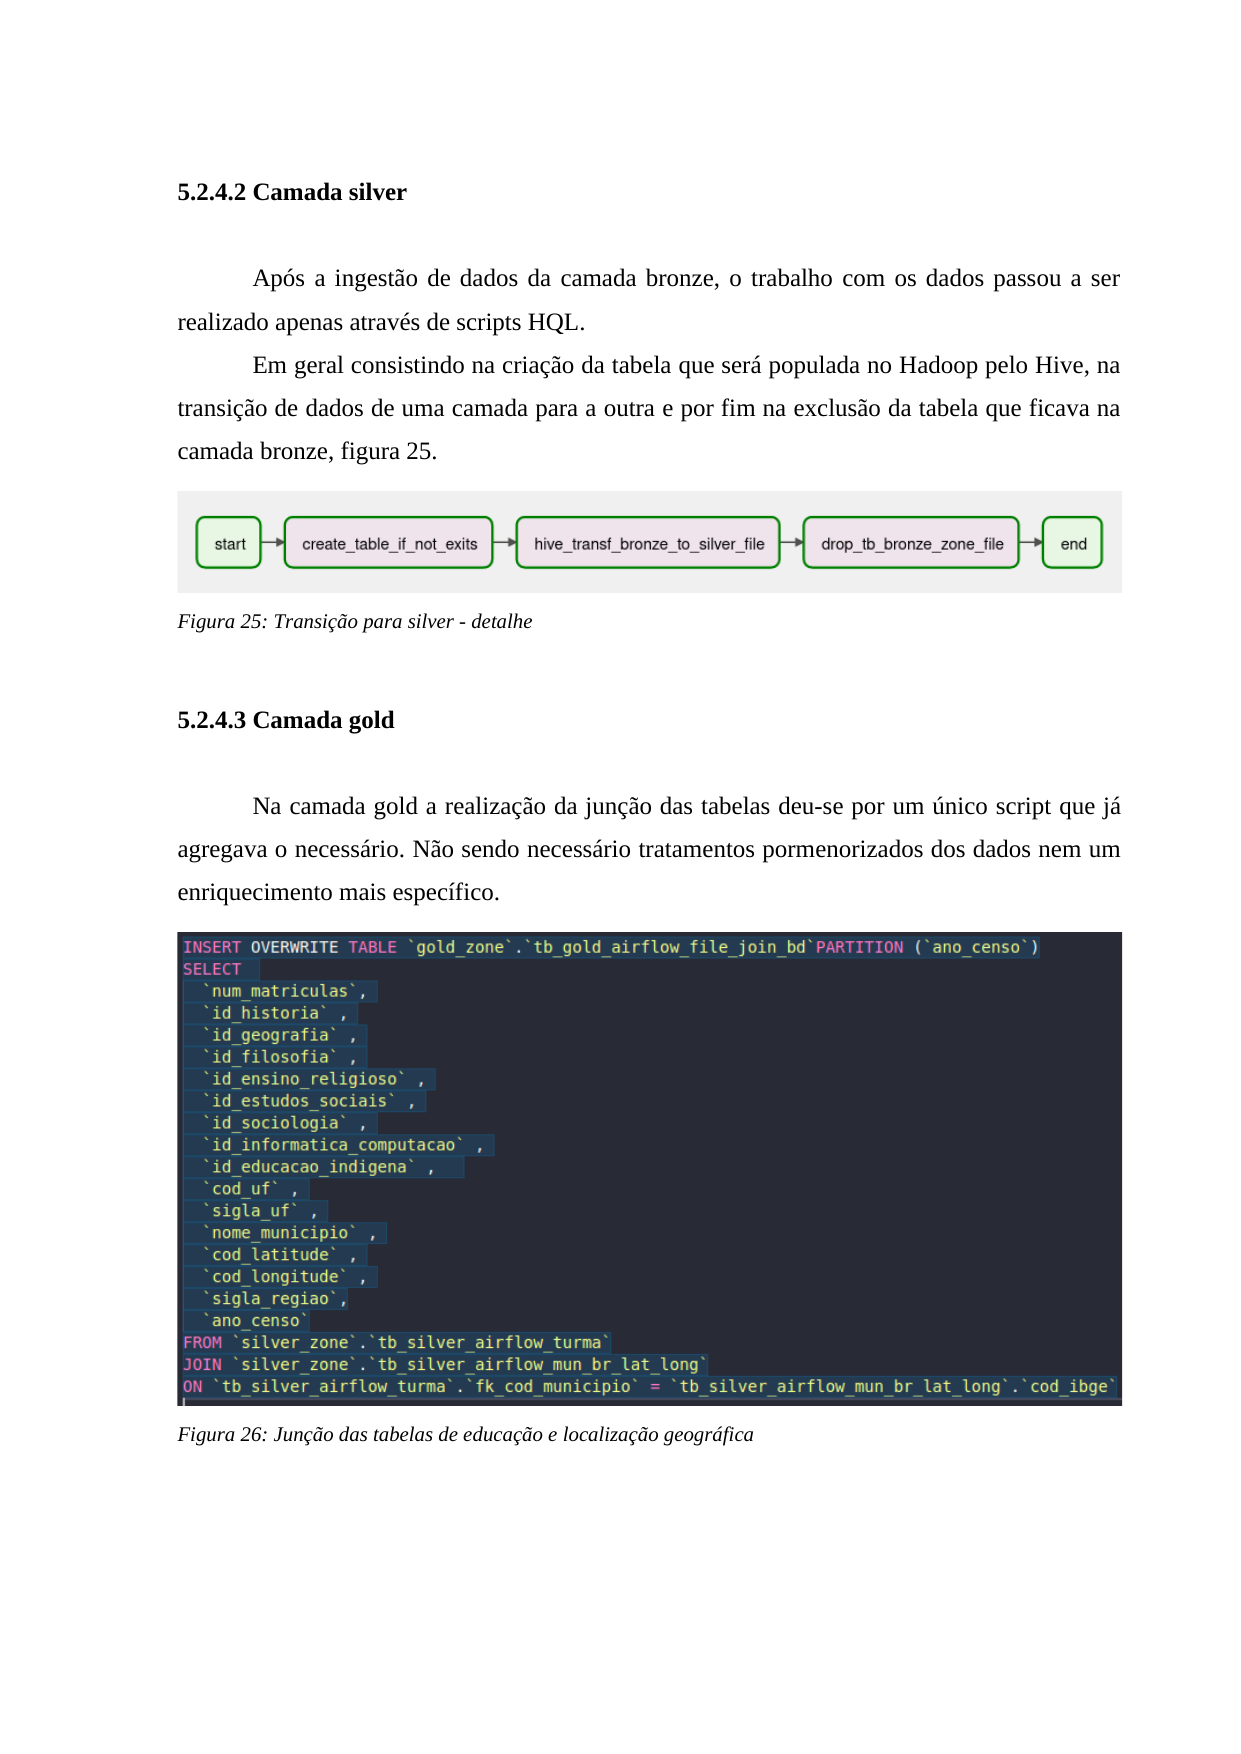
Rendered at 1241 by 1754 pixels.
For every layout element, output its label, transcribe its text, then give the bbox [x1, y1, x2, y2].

picture [177, 932, 1123, 1406]
text Na camada gold a realização da junção das tabelas deu-se por um único script que já agregava o necessário. Não sendo necessário tratamentos pormenorizados dos dados nem um enriquecimento mais específico. [177, 791, 1122, 906]
subtitle 5.2.4.3 Camada gold [177, 705, 1122, 733]
text Figura 26: Junção das tabelas de educação e localização geográfica [177, 1406, 1122, 1446]
text Em geral consistindo na criação da tabela que será populada no Hadoop pelo Hive, na transição de dados de uma camada para a outra e por fim na exclusão da tabela que ficava na camada bronze, figura 25. [177, 350, 1122, 465]
text Figura 25: Transição para silver - detalhe [177, 593, 1122, 633]
subtitle 5.2.4.2 Camada silver [177, 177, 1122, 206]
picture [177, 491, 1123, 593]
text Após a ingestão de dados da camada bronze, o trabalho com os dados passou a ser realizado apenas através de scripts HQL. [177, 263, 1122, 335]
